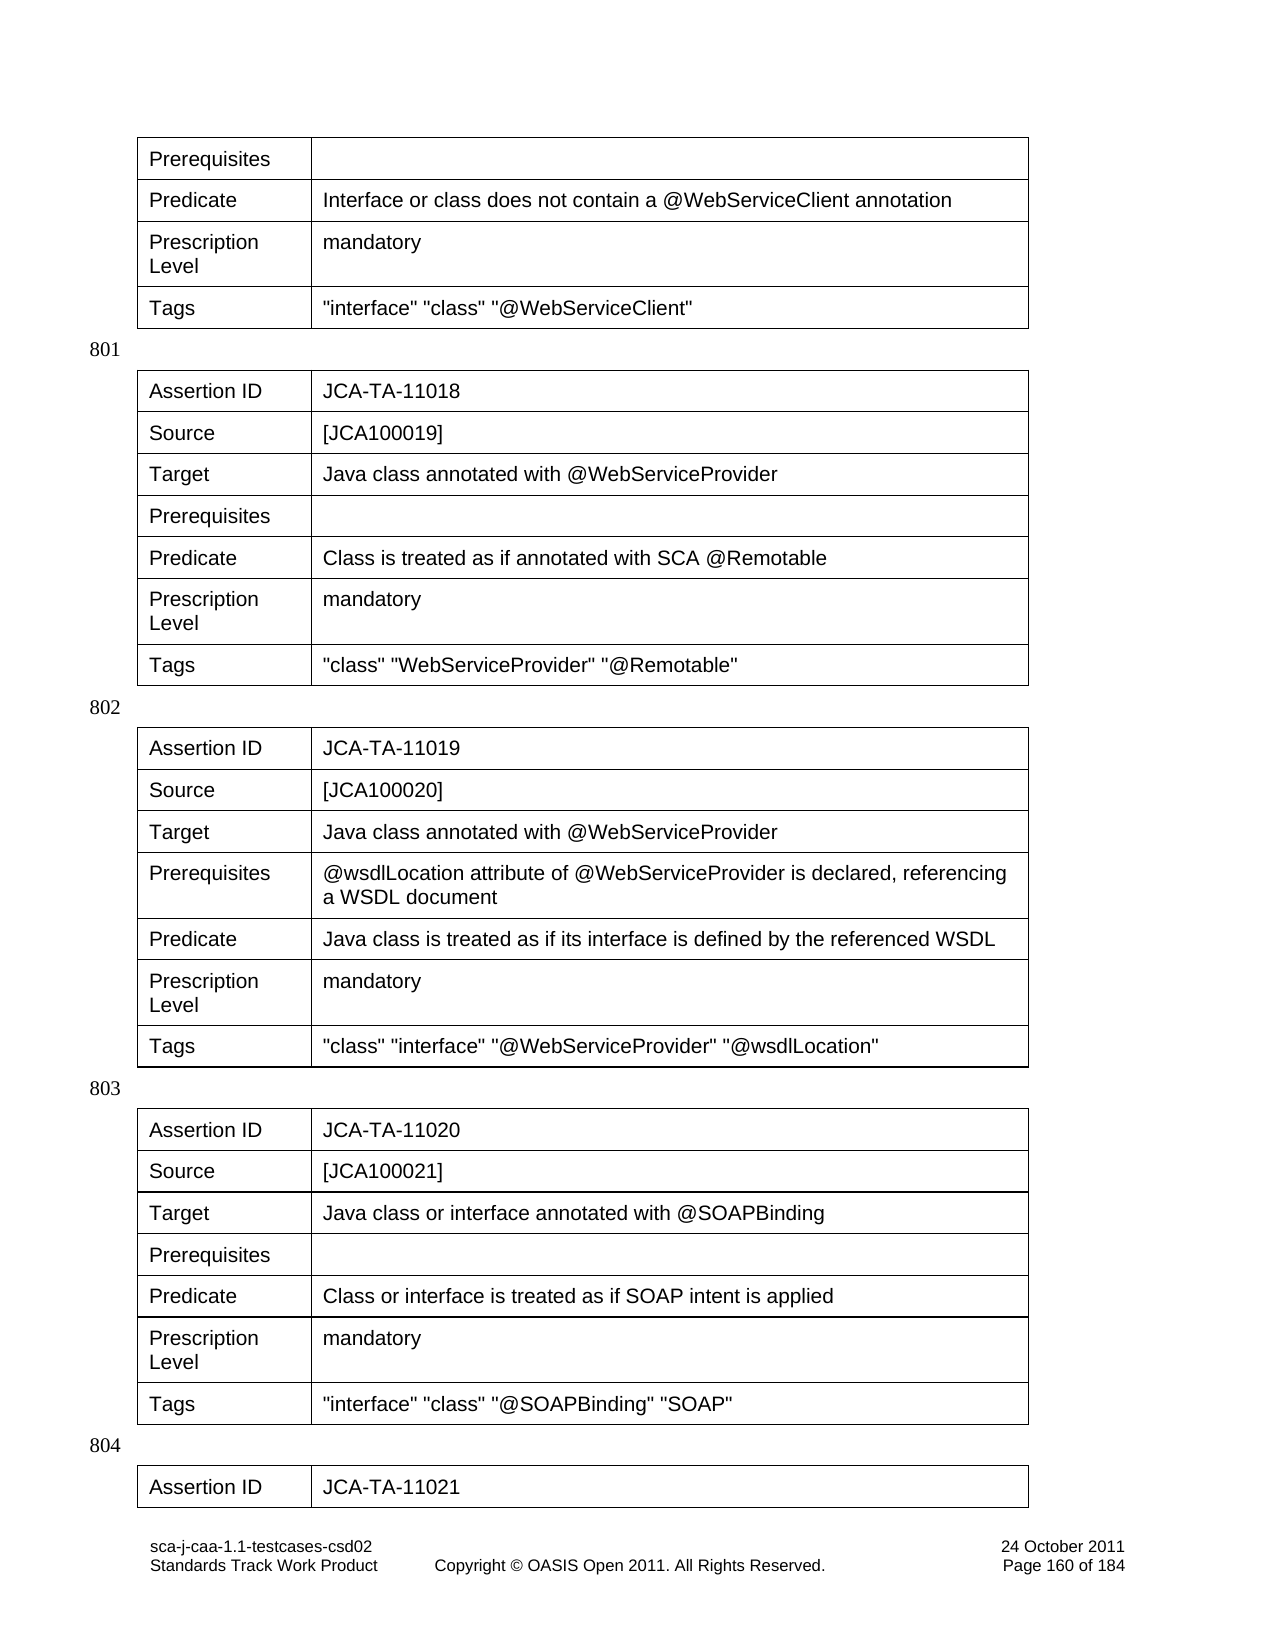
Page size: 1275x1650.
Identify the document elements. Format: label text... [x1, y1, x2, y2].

table_cell Source [138, 770, 311, 810]
table_cell [312, 138, 1028, 179]
table_header JCA-TA-11019 [312, 728, 1028, 768]
table_cell Prescription Level [138, 960, 311, 1025]
table_cell Target [138, 1193, 311, 1233]
table_cell mandatory [312, 222, 1028, 286]
table_cell Predicate [138, 180, 311, 221]
table_header Assertion ID [138, 1109, 311, 1150]
table_cell Prerequisites [138, 853, 311, 917]
table_cell Interface or class does not contain a @WebServiceClient annotation [312, 180, 1028, 221]
table_cell Java class or interface annotated with @SOAPBinding [312, 1193, 1028, 1233]
table_cell Java class annotated with @WebServiceProvider [312, 811, 1028, 852]
table_cell Predicate [138, 919, 311, 959]
table_cell [312, 496, 1028, 536]
table_header Assertion ID [138, 1466, 311, 1507]
table_cell "interface" "class" "@WebServiceClient" [312, 287, 1028, 328]
table_cell Java class is treated as if its interface is defined by the referenced WSDL [312, 919, 1028, 959]
table_cell Tags [138, 645, 311, 685]
table_cell Tags [138, 1383, 311, 1424]
table_header JCA-TA-11018 [312, 371, 1028, 411]
table_cell Target [138, 454, 311, 494]
table_cell Class is treated as if annotated with SCA @Remotable [312, 537, 1028, 578]
table_cell Predicate [138, 1276, 311, 1316]
table_cell Java class annotated with @WebServiceProvider [312, 454, 1028, 494]
table_cell Tags [138, 1026, 311, 1066]
table_cell [312, 1234, 1028, 1275]
table_cell [JCA100019] [312, 412, 1028, 453]
table_cell Prerequisites [138, 1234, 311, 1275]
table_cell "interface" "class" "@SOAPBinding" "SOAP" [312, 1383, 1028, 1424]
table_cell "class" "interface" "@WebServiceProvider" "@wsdlLocation" [312, 1026, 1028, 1066]
table_cell Prerequisites [138, 138, 311, 179]
table_cell [JCA100020] [312, 770, 1028, 810]
table_cell Source [138, 412, 311, 453]
table_header Assertion ID [138, 728, 311, 768]
table_cell Predicate [138, 537, 311, 578]
table_cell Class or interface is treated as if SOAP intent is applied [312, 1276, 1028, 1316]
table_cell mandatory [312, 960, 1028, 1025]
table_cell @wsdlLocation attribute of @WebServiceProvider is declared, referencing a WSDL document [312, 853, 1028, 917]
table_cell mandatory [312, 1318, 1028, 1382]
table_cell Prescription Level [138, 1318, 311, 1382]
table_cell Target [138, 811, 311, 852]
table_cell Prescription Level [138, 579, 311, 643]
table_cell Prerequisites [138, 496, 311, 536]
table_cell Tags [138, 287, 311, 328]
table_cell "class" "WebServiceProvider" "@Remotable" [312, 645, 1028, 685]
table_cell Source [138, 1151, 311, 1191]
table_header JCA-TA-11020 [312, 1109, 1028, 1150]
table_header JCA-TA-11021 [312, 1466, 1028, 1507]
table_header Assertion ID [138, 371, 311, 411]
table_cell [JCA100021] [312, 1151, 1028, 1191]
table_cell mandatory [312, 579, 1028, 643]
table_cell Prescription Level [138, 222, 311, 286]
